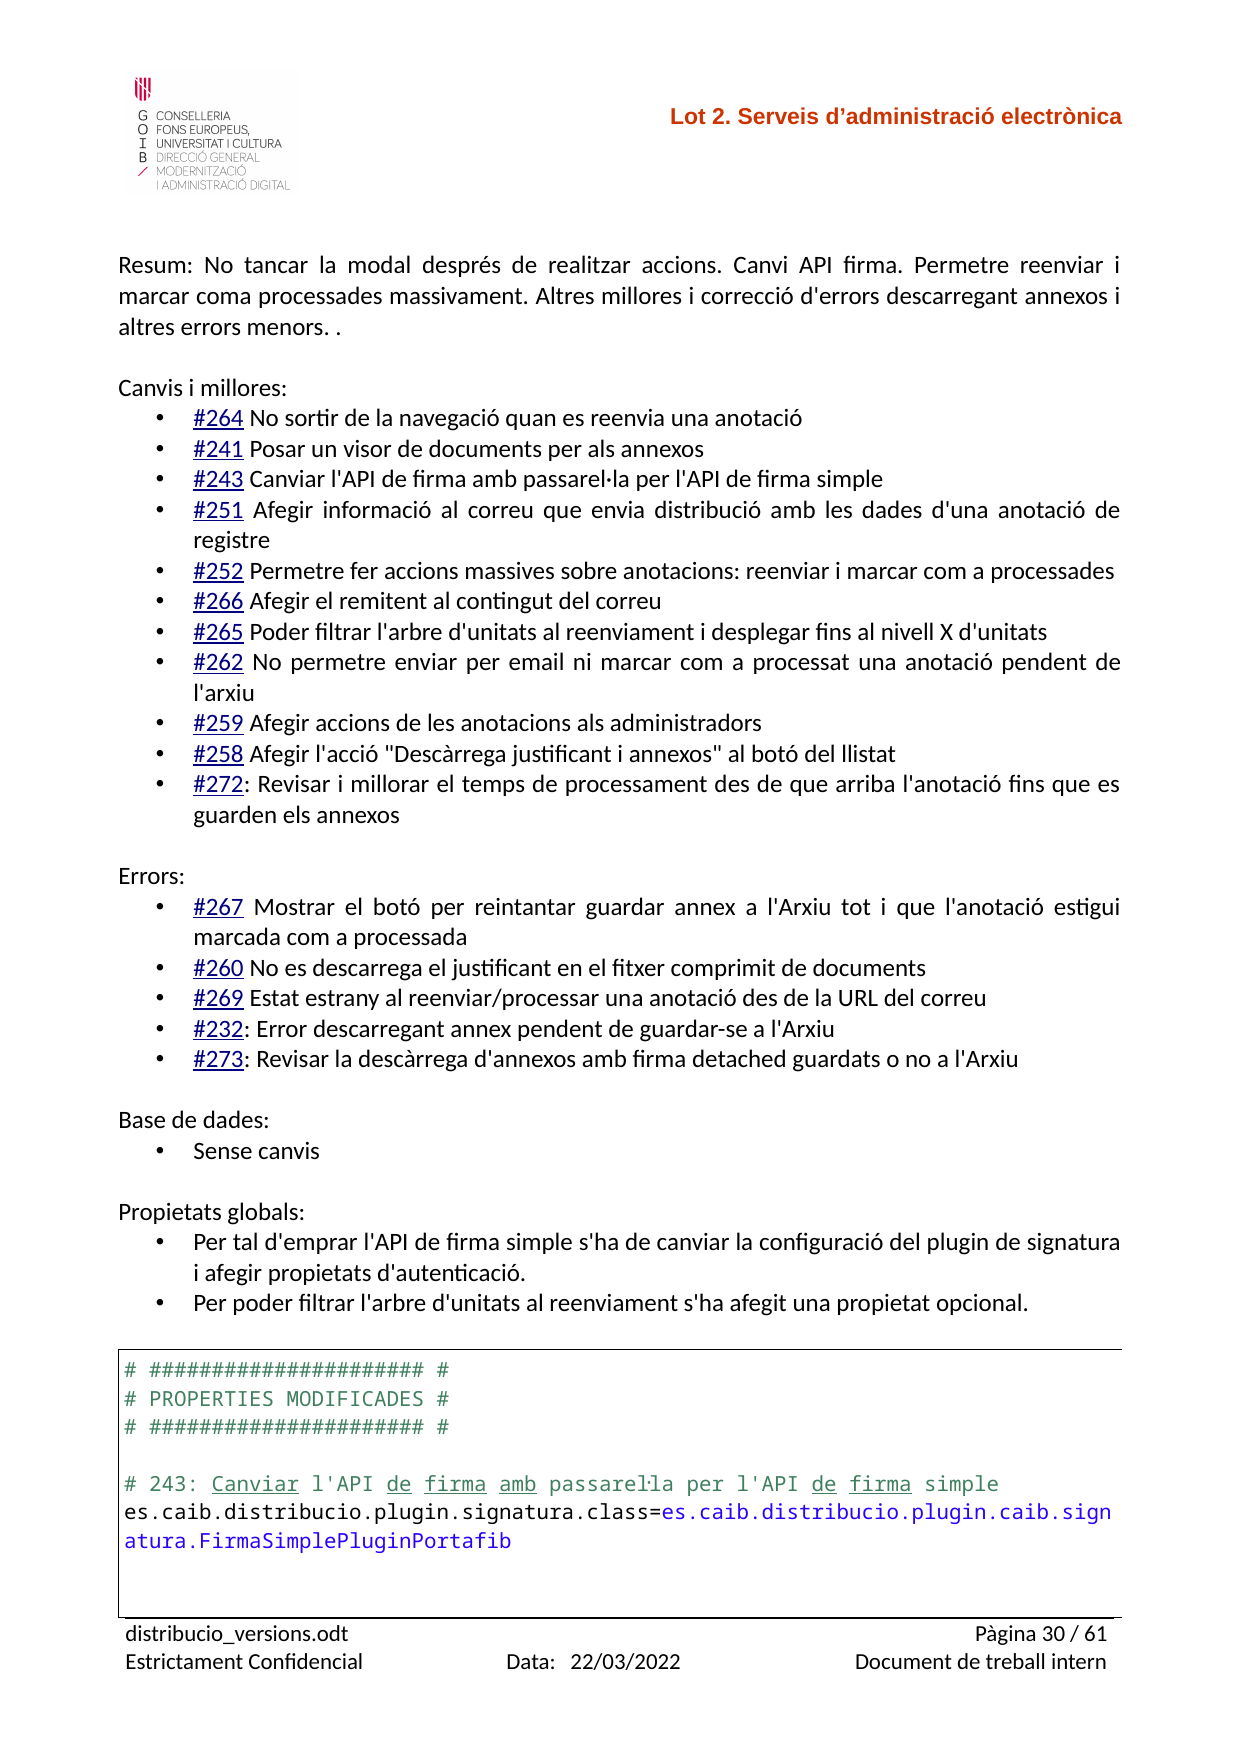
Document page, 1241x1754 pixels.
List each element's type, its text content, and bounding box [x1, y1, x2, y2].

list #259 Afegir accions de les anotacions als administradors [156, 707, 1122, 738]
list #264 No sortir de la navegació quan es reenvia una anotació [156, 402, 1122, 433]
picture [126, 70, 299, 197]
list Per poder filtrar l'arbre d'unitats al reenviament s'ha afegit una propietat opcional. [156, 1287, 1122, 1318]
list #272: Revisar i millorar el temps de processament des de que arriba l'anotació fins que es guarden els annexos [156, 768, 1122, 829]
text Propietats globals: [118, 1196, 1122, 1226]
text Base de dades: [118, 1104, 1122, 1135]
list Sense canvis [156, 1135, 1122, 1165]
list #251 Afegir informació al correu que envia distribució amb les dades d'una anotació de registre [156, 494, 1122, 555]
list Per tal d'emprar l'API de firma simple s'ha de canviar la configuració del plugin de signatura i afegir propietats d'autenticació. [156, 1226, 1122, 1287]
list #265 Poder filtrar l'arbre d'unitats al reenviament i desplegar fins al nivell X d'unitats [156, 616, 1122, 646]
list #243 Canviar l'API de firma amb passarel·la per l'API de firma simple [156, 463, 1122, 494]
text Resum: No tancar la modal després de realitzar accions. Canvi API firma. Permetre reenviar i marcar coma processades massivament. Altres millores i correcció d'errors descarregant annexos i altres errors menors. . [118, 250, 1122, 341]
list #252 Permetre fer accions massives sobre anotacions: reenviar i marcar com a processades [156, 555, 1122, 585]
list #267 Mostrar el botó per reintantar guardar annex a l'Arxiu tot i que l'anotació estigui marcada com a processada [156, 891, 1122, 952]
list #269 Estat estrany al reenviar/processar una anotació des de la URL del correu [156, 982, 1122, 1013]
list #258 Afegir l'acció "Descàrrega justificant i annexos" al botó del llistat [156, 738, 1122, 768]
list #232: Error descarregant annex pendent de guardar-se a l'Arxiu [156, 1013, 1122, 1043]
table_header # ###################### # # PROPERTIES MODIFICADES # # ###################### # # 243: Canviar l'API de firma amb passarel·la per l'API de firma simple es.caib.distribucio.plugin.signatura.class=es.caib.distribucio.plugin.caib.signatura.FirmaSimplePluginPortafib [119, 1350, 1122, 1617]
list #273: Revisar la descàrrega d'annexos amb firma detached guardats o no a l'Arxiu [156, 1043, 1122, 1074]
list #262 No permetre enviar per email ni marcar com a processat una anotació pendent de l'arxiu [156, 646, 1122, 707]
text Errors: [118, 860, 1122, 891]
list #260 No es descarrega el justificant en el fitxer comprimit de documents [156, 952, 1122, 982]
text Canvis i millores: [118, 372, 1122, 402]
list #241 Posar un visor de documents per als annexos [156, 433, 1122, 463]
list #266 Afegir el remitent al contingut del correu [156, 585, 1122, 616]
